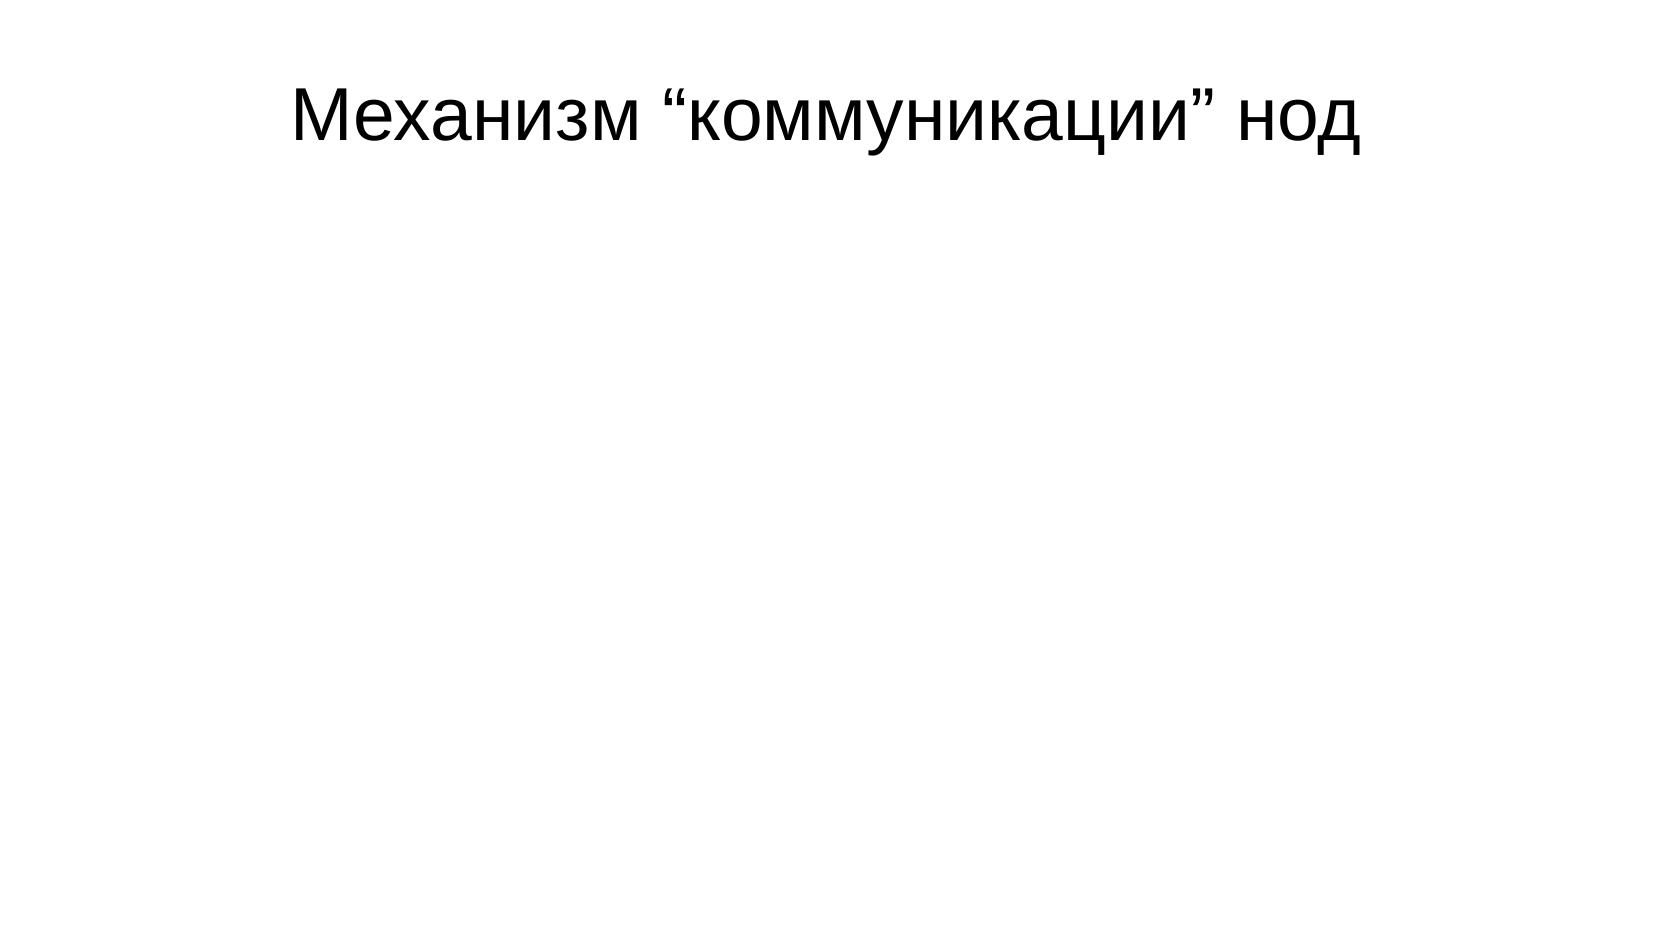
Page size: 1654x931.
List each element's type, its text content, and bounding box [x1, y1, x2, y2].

title Механизм “коммуникации” нод [82, 37, 1571, 193]
